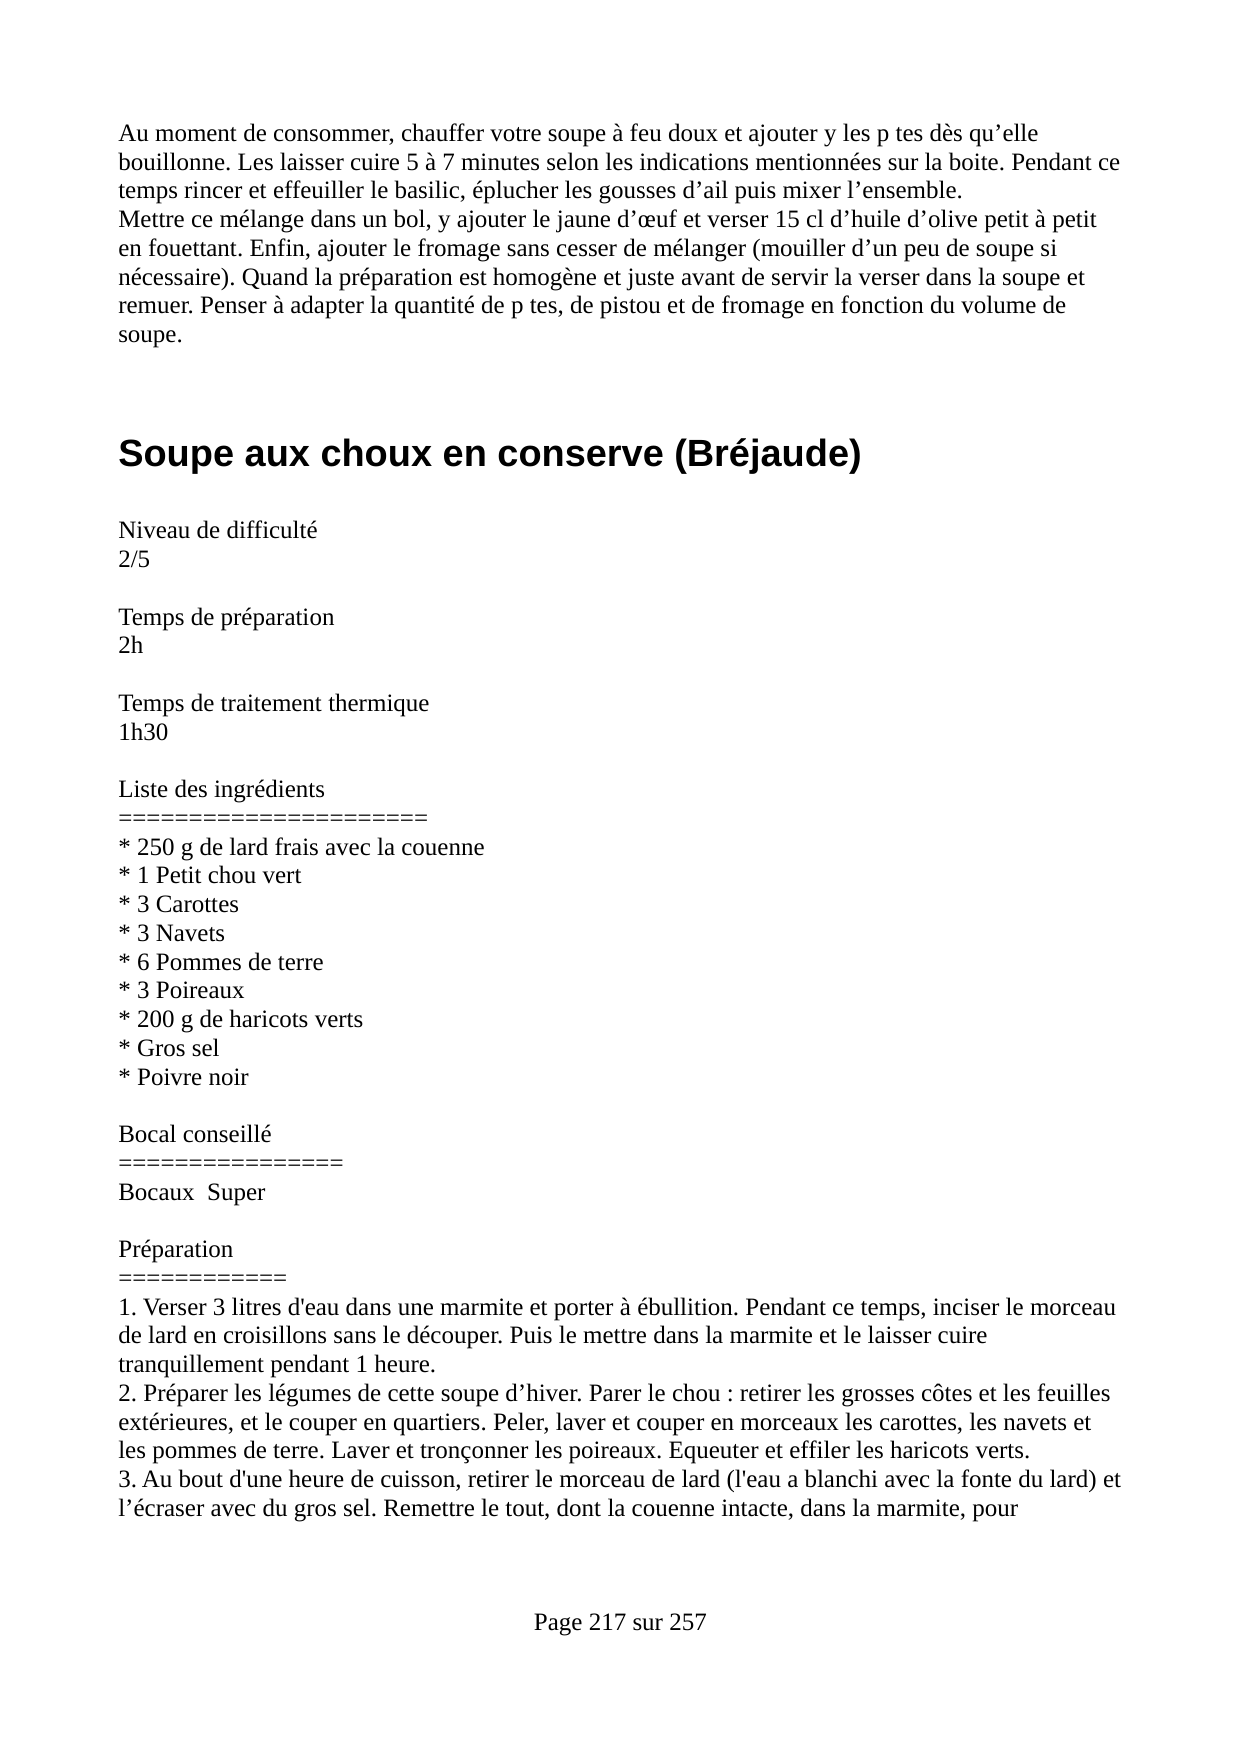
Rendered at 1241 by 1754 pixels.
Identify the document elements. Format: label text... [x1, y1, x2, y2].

text Au moment de consommer, chauffer votre soupe à feu doux et ajouter y les p tes dès qu’elle bouillonne. Les laisser cuire 5 à 7 minutes selon les indications mentionnées sur la boite. Pendant ce temps rincer et effeuiller le basilic, éplucher les gousses d’ail puis mixer l’ensemble. [118, 118, 1122, 204]
text ================ [118, 1148, 1122, 1177]
text Mettre ce mélange dans un bol, y ajouter le jaune d’œuf et verser 15 cl d’huile d’olive petit à petit en fouettant. Enfin, ajouter le fromage sans cesser de mélanger (mouiller d’un peu de soupe si nécessaire). Quand la préparation est homogène et juste avant de servir la verser dans la soupe et remuer. Penser à adapter la quantité de p tes, de pistou et de fromage en fonction du volume de soupe. [118, 204, 1122, 348]
text Bocaux Super [118, 1177, 1122, 1206]
text ============ [118, 1263, 1122, 1292]
text * 3 Navets [118, 918, 1122, 947]
text Liste des ingrédients [118, 774, 1122, 803]
text 2. Préparer les légumes de cette soupe d’hiver. Parer le chou : retirer les grosses côtes et les feuilles extérieures, et le couper en quartiers. Peler, laver et couper en morceaux les carottes, les navets et les pommes de terre. Laver et tronçonner les poireaux. Equeuter et effiler les haricots verts. [118, 1378, 1122, 1464]
text * Gros sel [118, 1033, 1122, 1062]
text * Poivre noir [118, 1062, 1122, 1091]
text * 3 Carottes [118, 889, 1122, 918]
text * 250 g de lard frais avec la couenne [118, 832, 1122, 861]
text 1h30 [118, 717, 1122, 746]
subtitle Soupe aux choux en conserve (Bréjaude) [118, 431, 1122, 474]
text Temps de traitement thermique [118, 688, 1122, 717]
text * 200 g de haricots verts [118, 1004, 1122, 1033]
text Préparation [118, 1234, 1122, 1263]
text Niveau de difficulté [118, 516, 1122, 544]
text 2h [118, 631, 1122, 659]
text * 1 Petit chou vert [118, 861, 1122, 889]
text 1. Verser 3 litres d'eau dans une marmite et porter à ébullition. Pendant ce temps, inciser le morceau de lard en croisillons sans le découper. Puis le mettre dans la marmite et le laisser cuire tranquillement pendant 1 heure. [118, 1292, 1122, 1378]
text 3. Au bout d'une heure de cuisson, retirer le morceau de lard (l'eau a blanchi avec la fonte du lard) et l’écraser avec du gros sel. Remettre le tout, dont la couenne intacte, dans la marmite, pour [118, 1464, 1122, 1522]
text ====================== [118, 803, 1122, 832]
text Bocal conseillé [118, 1119, 1122, 1148]
text * 6 Pommes de terre [118, 947, 1122, 976]
text Temps de préparation [118, 602, 1122, 631]
text * 3 Poireaux [118, 976, 1122, 1004]
text 2/5 [118, 544, 1122, 573]
